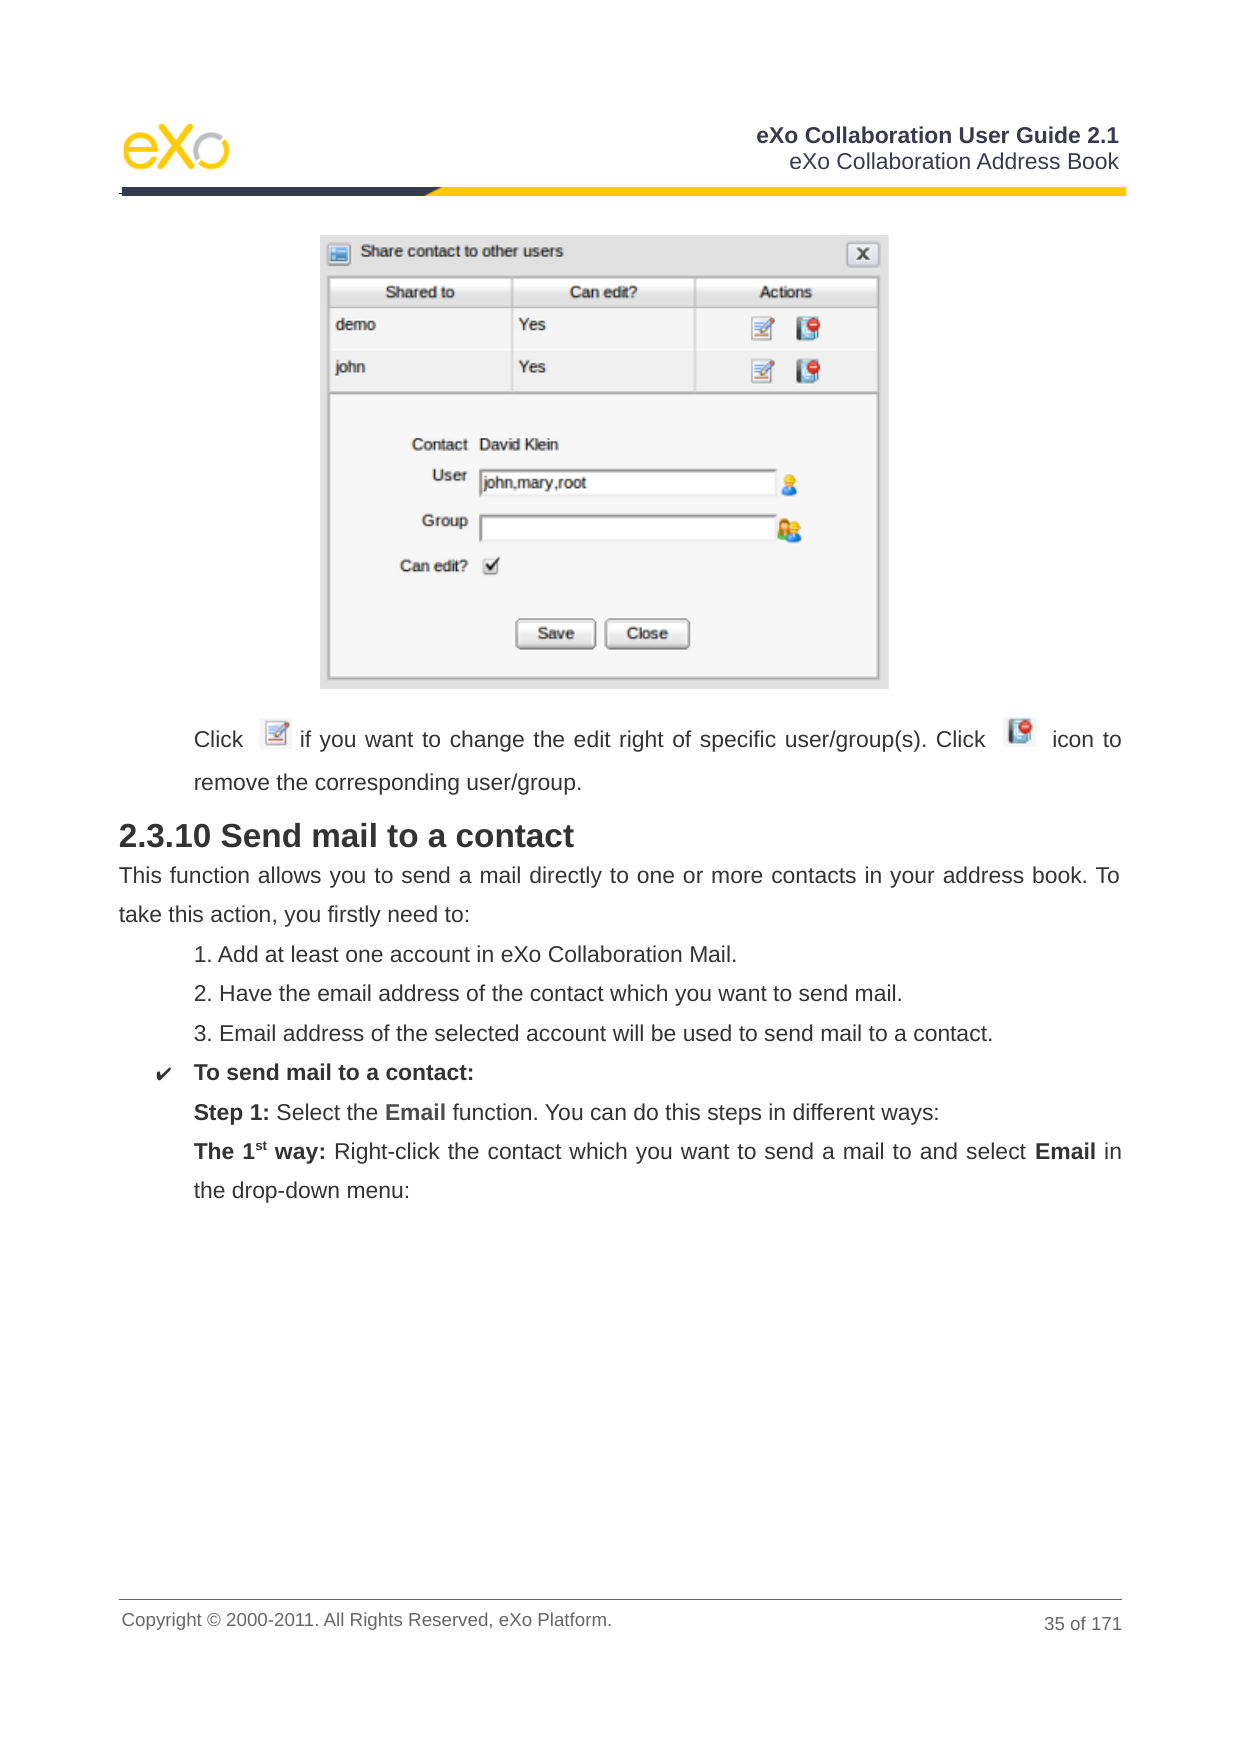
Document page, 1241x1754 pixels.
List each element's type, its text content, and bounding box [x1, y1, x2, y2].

list Click if you want to change the edit right of specific user/group(s). Click icon to remove the corresponding user/group. [156, 223, 1122, 795]
list The 1st way: Right-click the contact which you want to send a mail to and select Email in the drop-down menu: [156, 1138, 1122, 1204]
list 2. Have the email address of the contact which you want to send mail. [156, 980, 1122, 1006]
list 3. Email address of the selected account will be used to send mail to a contact. [156, 1019, 1122, 1046]
list To send mail to a contact: [156, 1059, 1122, 1085]
picture [259, 718, 293, 749]
picture [121, 187, 1127, 196]
text This function allows you to send a mail directly to one or more contacts in your address book. To take this action, you firstly need to: [118, 862, 1122, 927]
subtitle Send mail to a contact [118, 816, 1122, 854]
picture [1003, 717, 1036, 747]
picture [320, 235, 889, 689]
list 1. Add at least one account in eXo Collaboration Mail. [156, 941, 1122, 967]
picture [123, 123, 230, 170]
list Step 1: Select the Email function. You can do this steps in different ways: [156, 1098, 1122, 1125]
